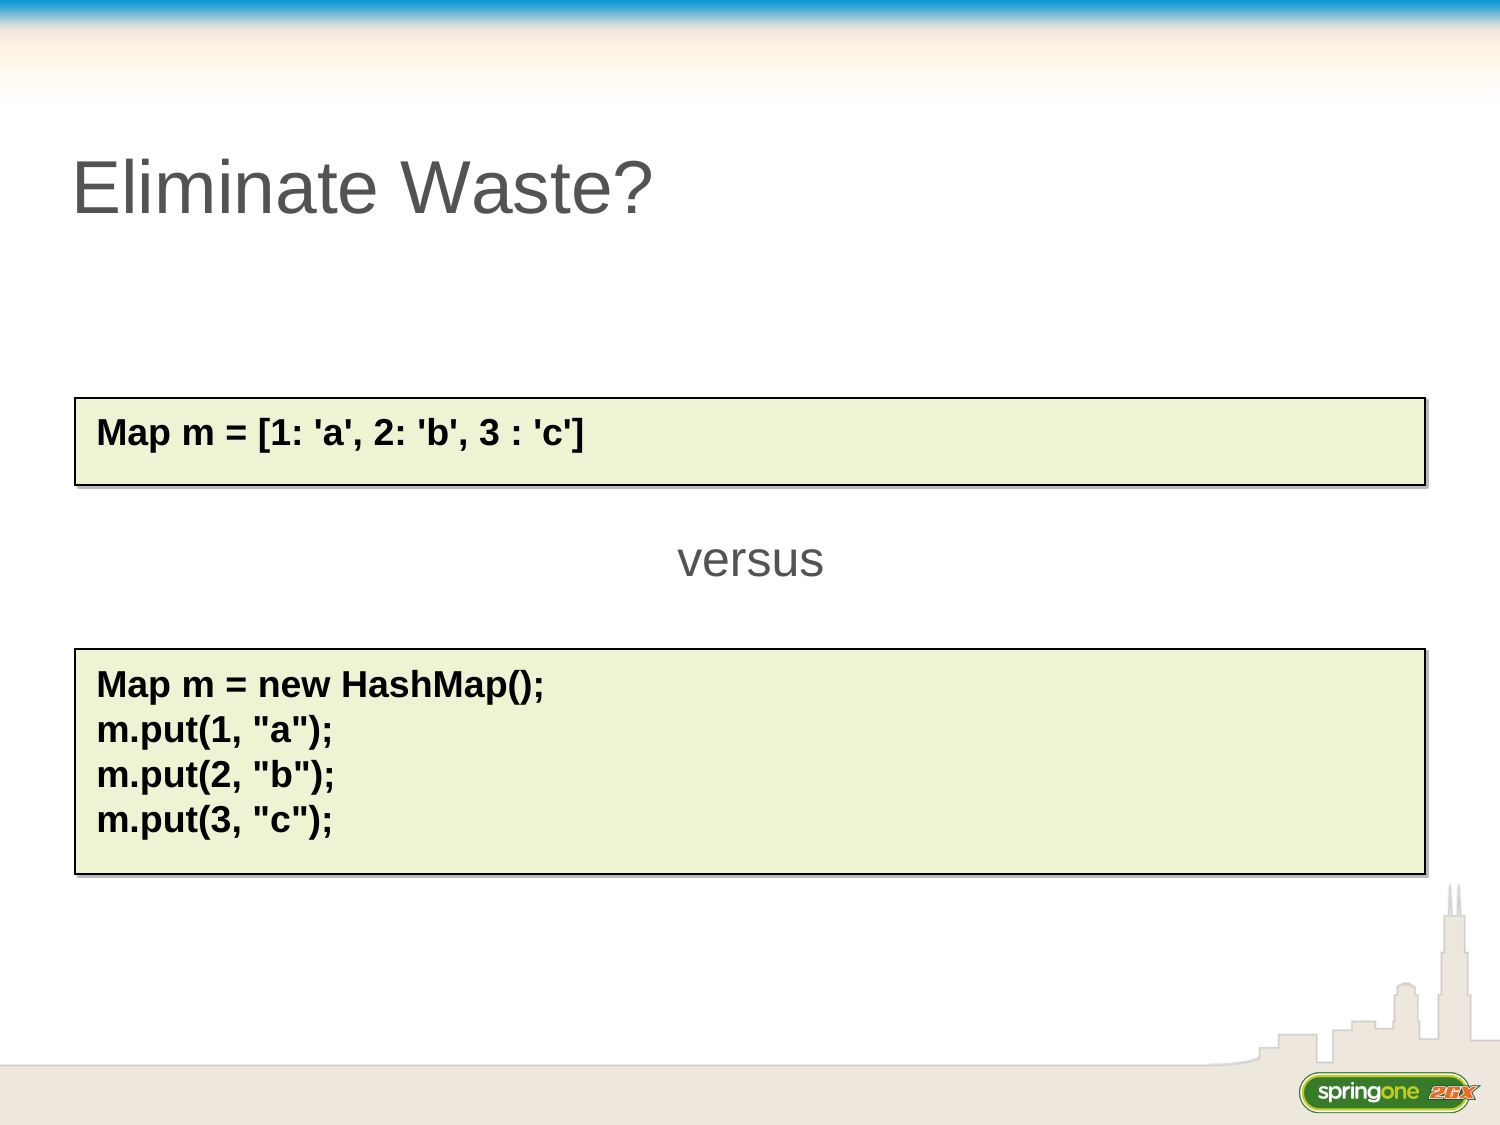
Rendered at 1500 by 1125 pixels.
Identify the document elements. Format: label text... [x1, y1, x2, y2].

title Eliminate Waste? [56, 94, 1438, 273]
subtitle versus [61, 192, 1441, 921]
picture [0, 3, 1500, 1125]
